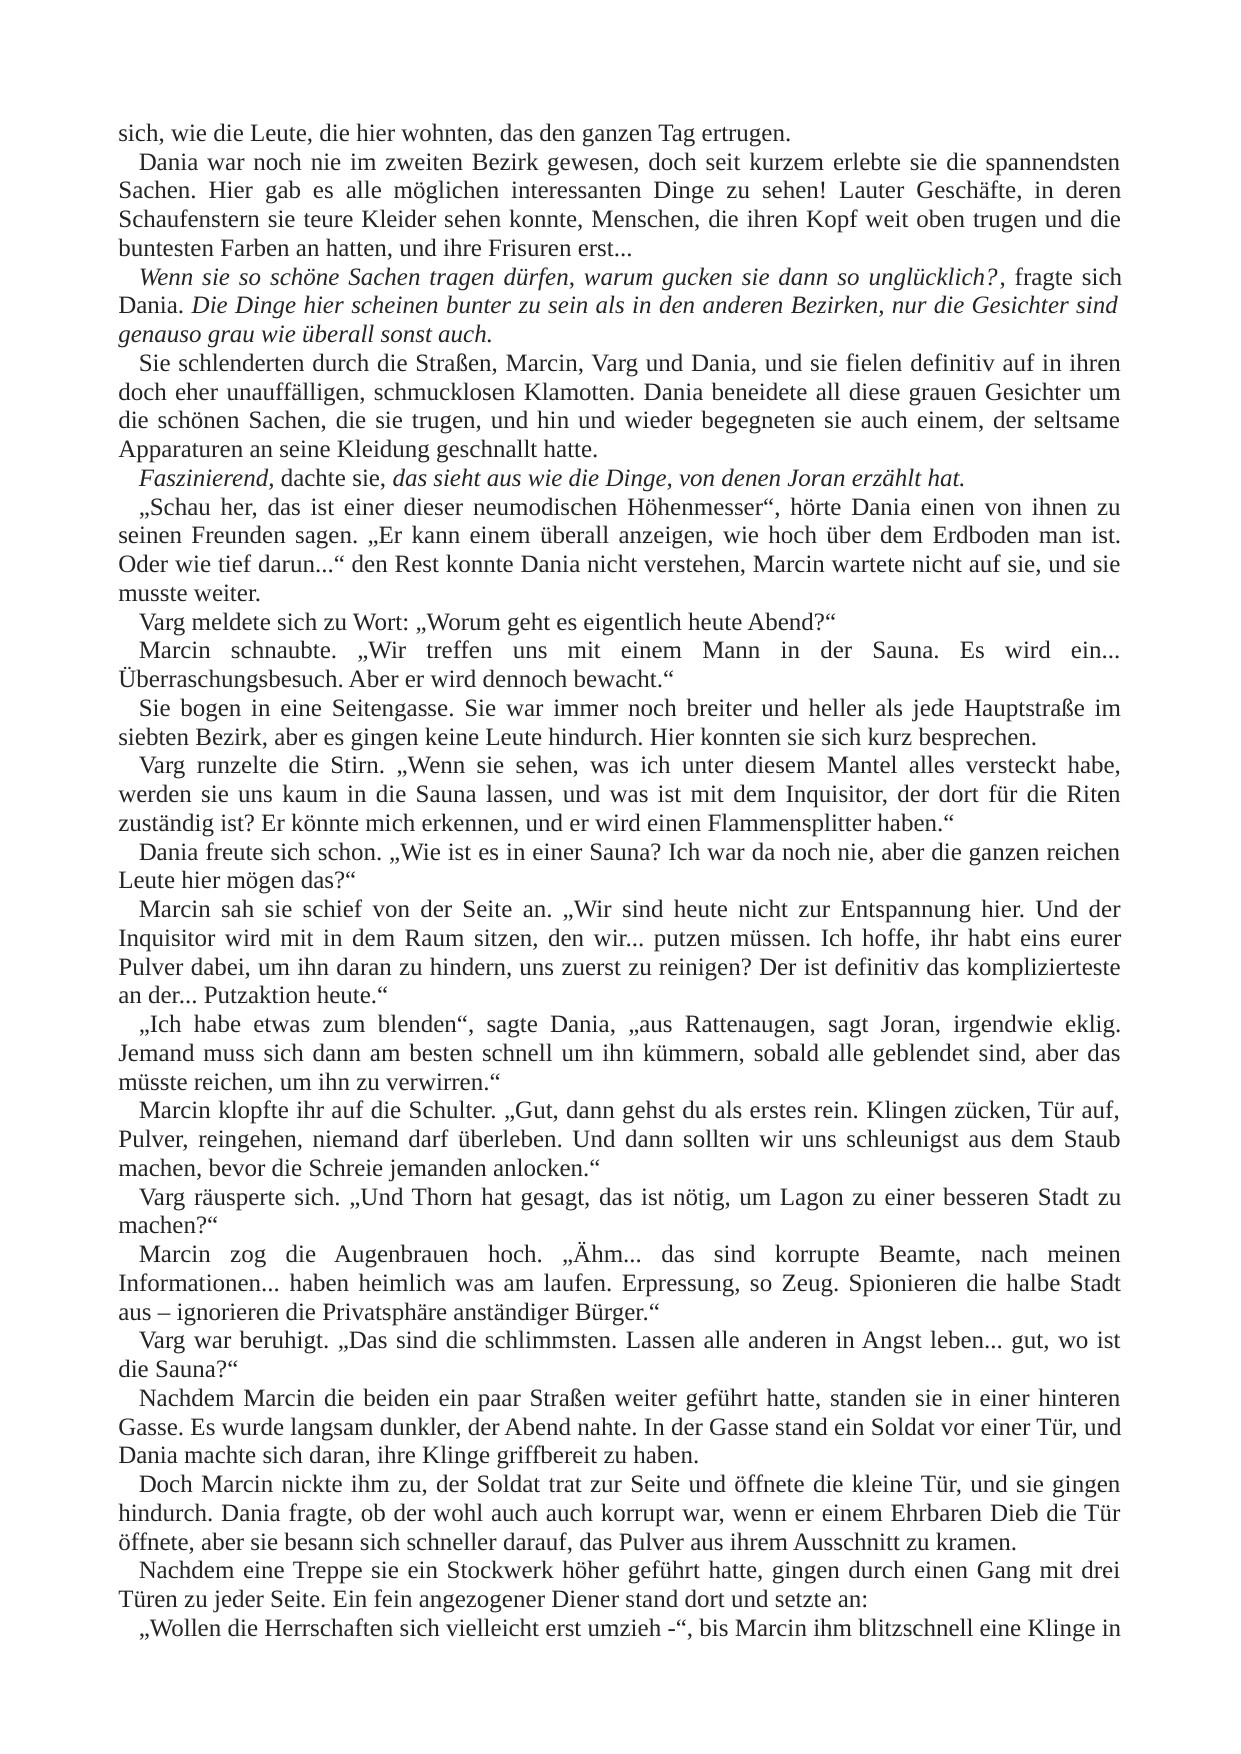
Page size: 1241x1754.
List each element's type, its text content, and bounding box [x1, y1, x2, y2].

text Marcin schnaubte. „Wir treffen uns mit einem Mann in der Sauna. Es wird ein... Überraschungsbesuch. Aber er wird dennoch bewacht.“ [118, 636, 1122, 693]
text Wenn sie so schöne Sachen tragen dürfen, warum gucken sie dann so unglücklich?, fragte sich Dania. Die Dinge hier scheinen bunter zu sein als in den anderen Bezirken, nur die Gesichter sind genauso grau wie überall sonst auch. [118, 262, 1122, 348]
text Doch Marcin nickte ihm zu, der Soldat trat zur Seite und öffnete die kleine Tür, und sie gingen hindurch. Dania fragte, ob der wohl auch auch korrupt war, wenn er einem Ehrbaren Dieb die Tür öffnete, aber sie besann sich schneller darauf, das Pulver aus ihrem Ausschnitt zu kramen. [118, 1469, 1122, 1556]
text Varg runzelte die Stirn. „Wenn sie sehen, was ich unter diesem Mantel alles versteckt habe, werden sie uns kaum in die Sauna lassen, und was ist mit dem Inquisitor, der dort für die Riten zuständig ist? Er könnte mich erkennen, und er wird einen Flammensplitter haben.“ [118, 751, 1122, 837]
text Varg war beruhigt. „Das sind die schlimmsten. Lassen alle anderen in Angst leben... gut, wo ist die Sauna?“ [118, 1326, 1122, 1383]
text „Schau her, das ist einer dieser neumodischen Höhenmesser“, hörte Dania einen von ihnen zu seinen Freunden sagen. „Er kann einem überall anzeigen, wie hoch über dem Erdboden man ist. Oder wie tief darun...“ den Rest konnte Dania nicht verstehen, Marcin wartete nicht auf sie, und sie musste weiter. [118, 492, 1122, 607]
text sich, wie die Leute, die hier wohnten, das den ganzen Tag ertrugen. [118, 118, 1122, 147]
text Dania war noch nie im zweiten Bezirk gewesen, doch seit kurzem erlebte sie die spannendsten Sachen. Hier gab es alle möglichen interessanten Dinge zu sehen! Lauter Geschäfte, in deren Schaufenstern sie teure Kleider sehen konnte, Menschen, die ihren Kopf weit oben trugen und die buntesten Farben an hatten, und ihre Frisuren erst... [118, 147, 1122, 262]
text „Wollen die Herrschaften sich vielleicht erst umzieh -“, bis Marcin ihm blitzschnell eine Klinge in [118, 1613, 1122, 1642]
text Sie schlenderten durch die Straßen, Marcin, Varg und Dania, und sie fielen definitiv auf in ihren doch eher unauffälligen, schmucklosen Klamotten. Dania beneidete all diese grauen Gesichter um die schönen Sachen, die sie trugen, und hin und wieder begegneten sie auch einem, der seltsame Apparaturen an seine Kleidung geschnallt hatte. [118, 348, 1122, 463]
text „Ich habe etwas zum blenden“, sagte Dania, „aus Rattenaugen, sagt Joran, irgendwie eklig. Jemand muss sich dann am besten schnell um ihn kümmern, sobald alle geblendet sind, aber das müsste reichen, um ihn zu verwirren.“ [118, 1009, 1122, 1096]
text Varg meldete sich zu Wort: „Worum geht es eigentlich heute Abend?“ [118, 607, 1122, 636]
text Nachdem eine Treppe sie ein Stockwerk höher geführt hatte, gingen durch einen Gang mit drei Türen zu jeder Seite. Ein fein angezogener Diener stand dort und setzte an: [118, 1556, 1122, 1613]
text Sie bogen in eine Seitengasse. Sie war immer noch breiter und heller als jede Hauptstraße im siebten Bezirk, aber es gingen keine Leute hindurch. Hier konnten sie sich kurz besprechen. [118, 693, 1122, 751]
text Marcin sah sie schief von der Seite an. „Wir sind heute nicht zur Entspannung hier. Und der Inquisitor wird mit in dem Raum sitzen, den wir... putzen müssen. Ich hoffe, ihr habt eins eurer Pulver dabei, um ihn daran zu hindern, uns zuerst zu reinigen? Der ist definitiv das komplizierteste an der... Putzaktion heute.“ [118, 894, 1122, 1009]
text Marcin zog die Augenbrauen hoch. „Ähm... das sind korrupte Beamte, nach meinen Informationen... haben heimlich was am laufen. Erpressung, so Zeug. Spionieren die halbe Stadt aus – ignorieren die Privatsphäre anständiger Bürger.“ [118, 1239, 1122, 1326]
text Varg räusperte sich. „Und Thorn hat gesagt, das ist nötig, um Lagon zu einer besseren Stadt zu machen?“ [118, 1182, 1122, 1239]
text Nachdem Marcin die beiden ein paar Straßen weiter geführt hatte, standen sie in einer hinteren Gasse. Es wurde langsam dunkler, der Abend nahte. In der Gasse stand ein Soldat vor einer Tür, und Dania machte sich daran, ihre Klinge griffbereit zu haben. [118, 1383, 1122, 1469]
text Dania freute sich schon. „Wie ist es in einer Sauna? Ich war da noch nie, aber die ganzen reichen Leute hier mögen das?“ [118, 837, 1122, 894]
text Faszinierend, dachte sie, das sieht aus wie die Dinge, von denen Joran erzählt hat. [118, 463, 1122, 492]
text Marcin klopfte ihr auf die Schulter. „Gut, dann gehst du als erstes rein. Klingen zücken, Tür auf, Pulver, reingehen, niemand darf überleben. Und dann sollten wir uns schleunigst aus dem Staub machen, bevor die Schreie jemanden anlocken.“ [118, 1096, 1122, 1182]
